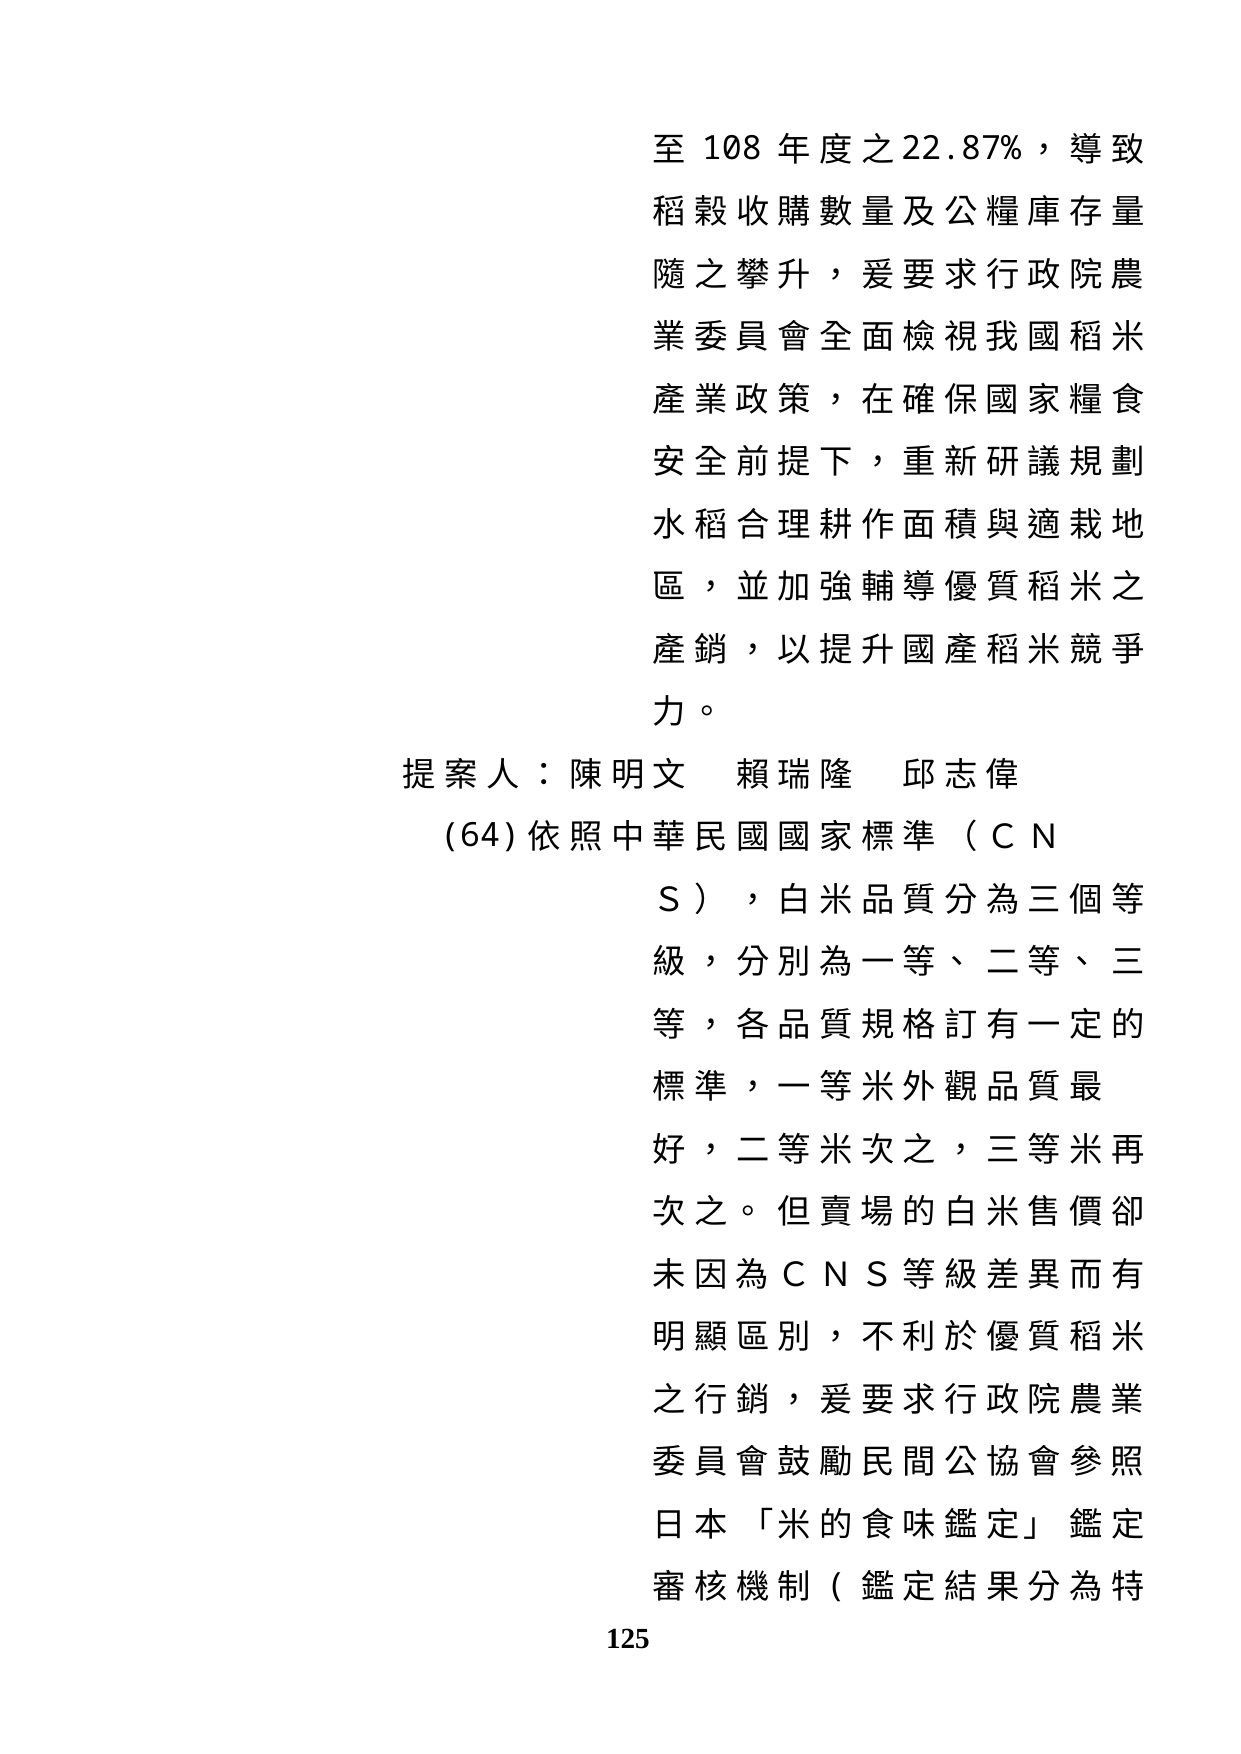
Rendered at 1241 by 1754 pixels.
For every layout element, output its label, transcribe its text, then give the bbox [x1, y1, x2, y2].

list 依照中華民國國家標準（ＣＮＳ），白米品質分為三個等級，分別為一等、二等、三等，各品質規格訂有一定的標準，一等米外觀品質最好，二等米次之，三等米再次之。但賣場的白米售價卻未因為ＣＮＳ等級差異而有明顯區別，不利於優質稻米之行銷，爰要求行政院農業委員會鼓勵民間公協會參照日本「米的食味鑑定」鑑定審核機制(鑑定結果分為特 [430, 792, 1148, 1605]
list 至108年度之22.87%，導致稻榖收購數量及公糧庫存量隨之攀升，爰要求行政院農業委員會全面檢視我國稻米產業政策，在確保國家糧食安全前提下，重新研議規劃水稻合理耕作面積與適栽地區，並加強輔導優質稻米之產銷，以提升國產稻米競爭力。 [430, 105, 1148, 730]
text 提案人：陳明文 賴瑞隆 邱志偉 [384, 730, 1044, 792]
